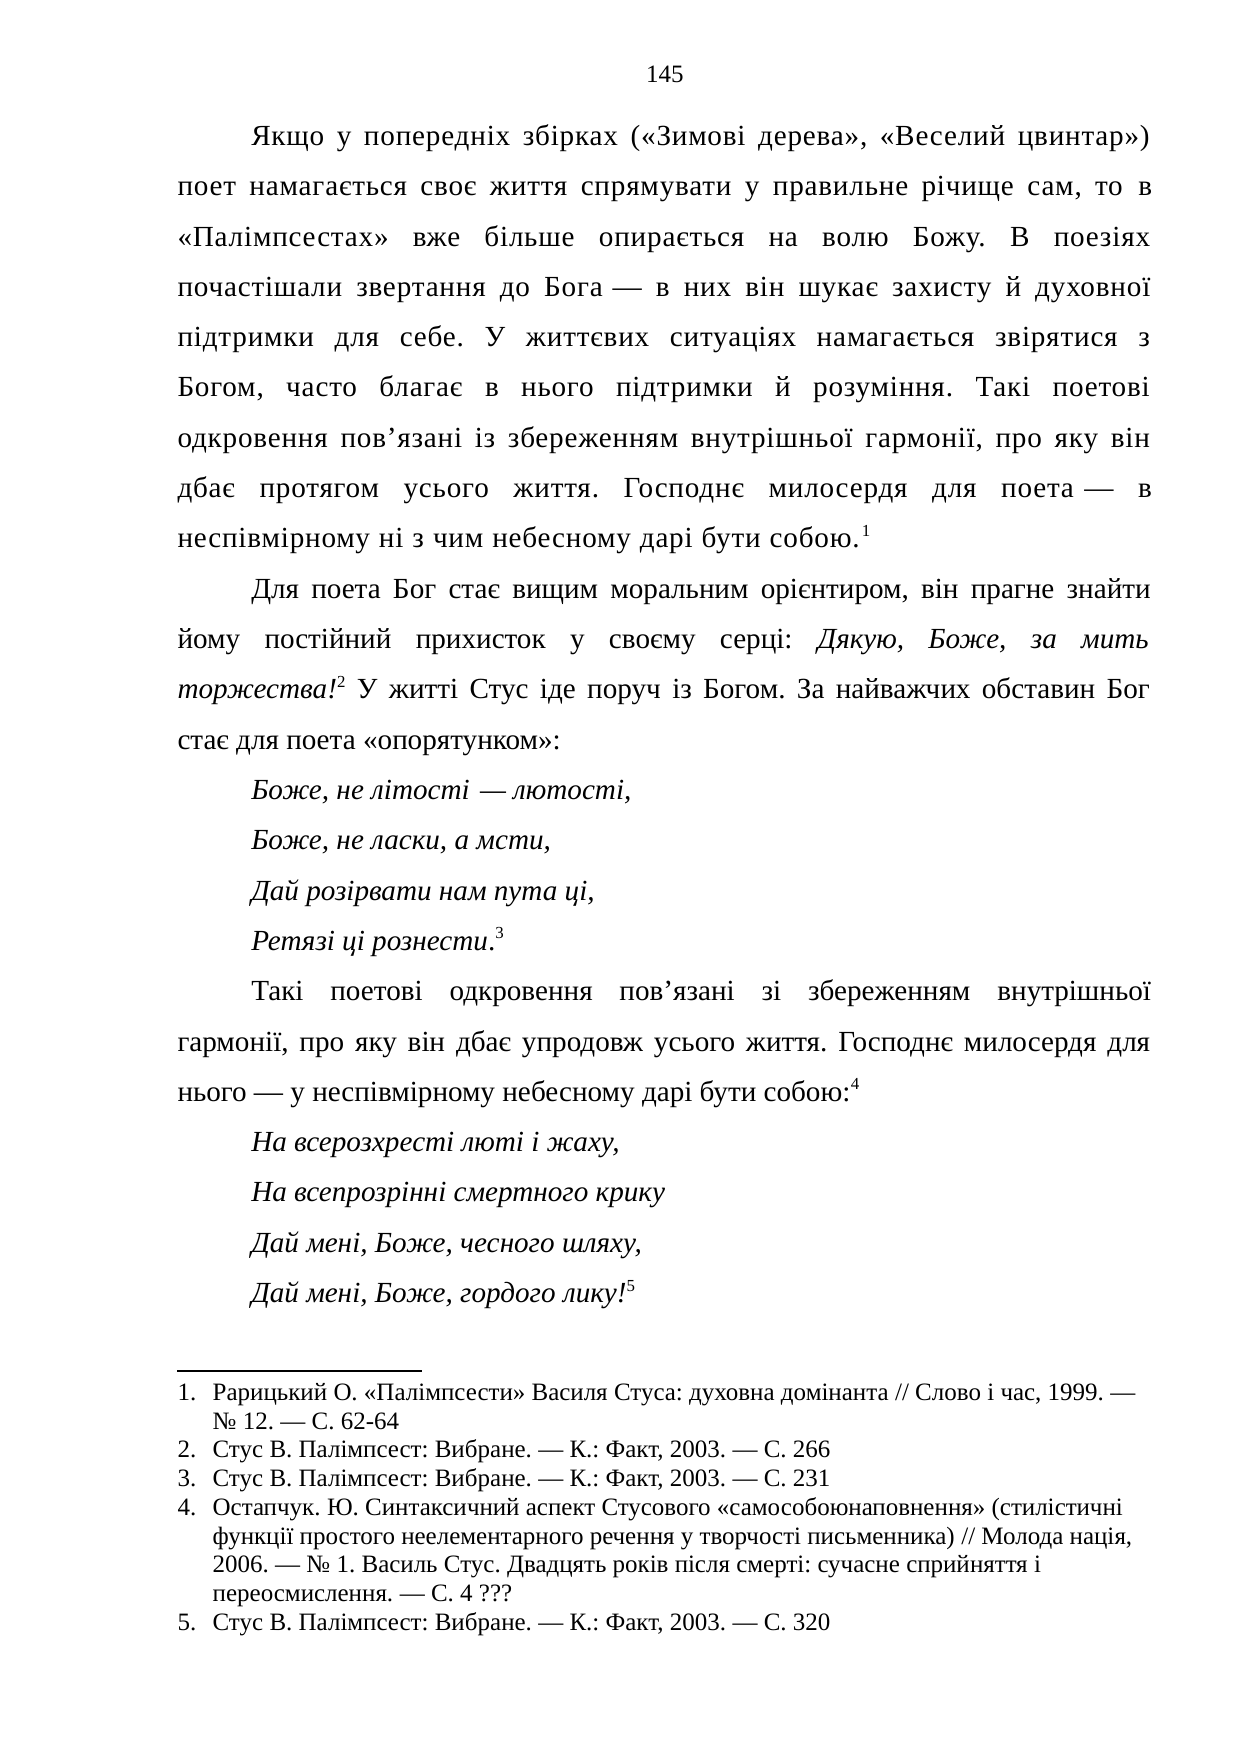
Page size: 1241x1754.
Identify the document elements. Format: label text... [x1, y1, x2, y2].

text Стус В. Палімпсест: Вибране. — К.: Факт, 2003. — С. 231 [177, 1463, 1152, 1492]
text Остапчук. Ю. Синтаксичний аспект Стусового «самособоюнаповнення» (стилістичні функції простого неелементарного речення у творчості письменника) // Молода нація, 2006. — № 1. Василь Стус. Двадцять років після смерті: сучасне сприйняття і переосмислення. — С. 4 ??? [177, 1492, 1152, 1607]
text На всерозхресті люті і жаху, [177, 1124, 1152, 1158]
text Дай розірвати нам пута ці, [177, 873, 1152, 906]
text Боже, не ласки, а мсти, [177, 822, 1152, 856]
text Для поета Бог стає вищим моральним орієнтиром, він прагне знайти йому постійний прихисток у своєму серці: Дякую, Боже, за мить торжества! У житті Стус іде поруч із Богом. За найважчих обставин Бог стає для поета «опорятунком»: [177, 571, 1152, 755]
text Боже, не літості — лютості, [177, 772, 1152, 806]
text Дай мені, Боже, гордого лику! [177, 1275, 1152, 1309]
text Дай мені, Боже, чесного шляху, [177, 1225, 1152, 1258]
text Якщо у попередніх збірках («Зимові дерева», «Веселий цвинтар») поет намагається своє життя спрямувати у правильне річище сам, то в «Палімпсестах» вже більше опирається на волю Божу. В поезіях почастішали звертання до Бога — в них він шукає захисту й духовної підтримки для себе. У життєвих ситуаціях намагається звірятися з Богом, часто благає в нього підтримки й розуміння. Такі поетові одкровення пов’язані із збереженням внутрішньої гармонії, про яку він дбає протягом усього життя. Господнє милосердя для поета — в неспівмірному ні з чим небесному дарі бути собою. [177, 118, 1152, 554]
text Стус В. Палімпсест: Вибране. — К.: Факт, 2003. — С. 266 [177, 1434, 1152, 1463]
text Рарицький О. «Палімпсести» Василя Стуса: духовна домінанта // Слово і час, 1999. — № 12. — С. 62‑64 [177, 1377, 1152, 1434]
text Ретязі ці рознести. [177, 923, 1152, 957]
text Такі поетові одкровення пов’язані зі збереженням внутрішньої гармонії, про яку він дбає упродовж усього життя. Господнє милосердя для нього — у неспівмірному небесному дарі бути собою: [177, 973, 1152, 1107]
text На всепрозрінні смертного крику [177, 1174, 1152, 1208]
text Стус В. Палімпсест: Вибране. — К.: Факт, 2003. — С. 320 [177, 1607, 1152, 1636]
